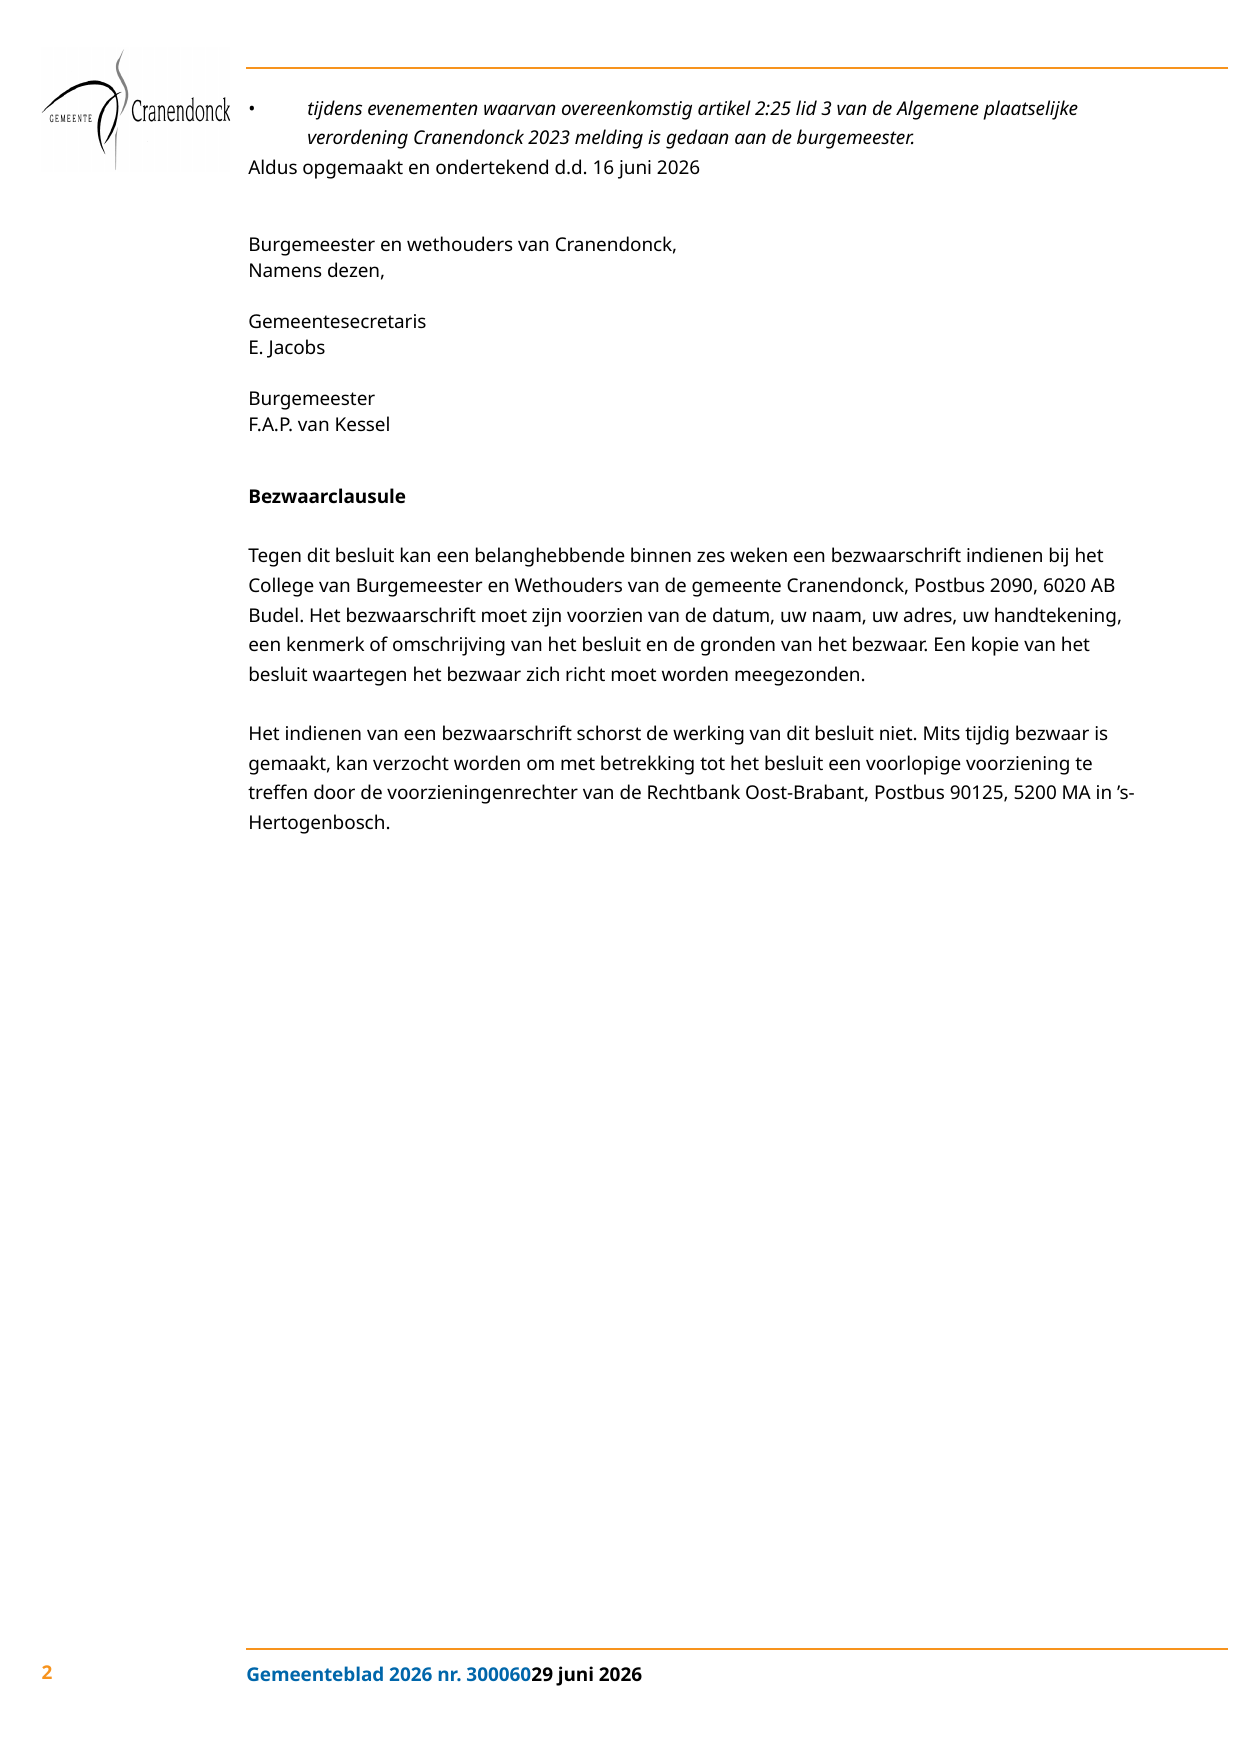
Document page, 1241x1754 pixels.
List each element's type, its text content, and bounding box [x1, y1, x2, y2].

text Aldus opgemaakt en ondertekend d.d. 16 juni 2026 [248, 154, 1152, 180]
text F.A.P. van Kessel [248, 411, 1152, 437]
list tijdens evenementen waarvan overeenkomstig artikel 2:25 lid 3 van de Algemene plaatselijke verordening Cranendonck 2023 melding is gedaan aan de burgemeester. [248, 95, 1152, 150]
text Bezwaarclausule [248, 483, 1152, 509]
text Burgemeester [248, 386, 1152, 411]
text Gemeentesecretaris [248, 308, 1152, 334]
text Het indienen van een bezwaarschrift schorst de werking van dit besluit niet. Mits tijdig bezwaar is gemaakt, kan verzocht worden om met betrekking tot het besluit een voorlopige voorziening te treffen door de voorzieningenrechter van de Rechtbank Oost-Brabant, Postbus 90125, 5200 MA in ’s-Hertogenbosch. [248, 720, 1152, 835]
text E. Jacobs [248, 334, 1152, 360]
text Burgemeester en wethouders van Cranendonck, [248, 231, 1152, 257]
text Tegen dit besluit kan een belanghebbende binnen zes weken een bezwaarschrift indienen bij het College van Burgemeester en Wethouders van de gemeente Cranendonck, Postbus 2090, 6020 AB Budel. Het bezwaarschrift moet zijn voorzien van de datum, uw naam, uw adres, uw handtekening, een kenmerk of omschrijving van het besluit en de gronden van het bezwaar. Een kopie van het besluit waartegen het bezwaar zich richt moet worden meegezonden. [248, 543, 1152, 687]
picture [41, 47, 231, 172]
text Namens dezen, [248, 257, 1152, 283]
